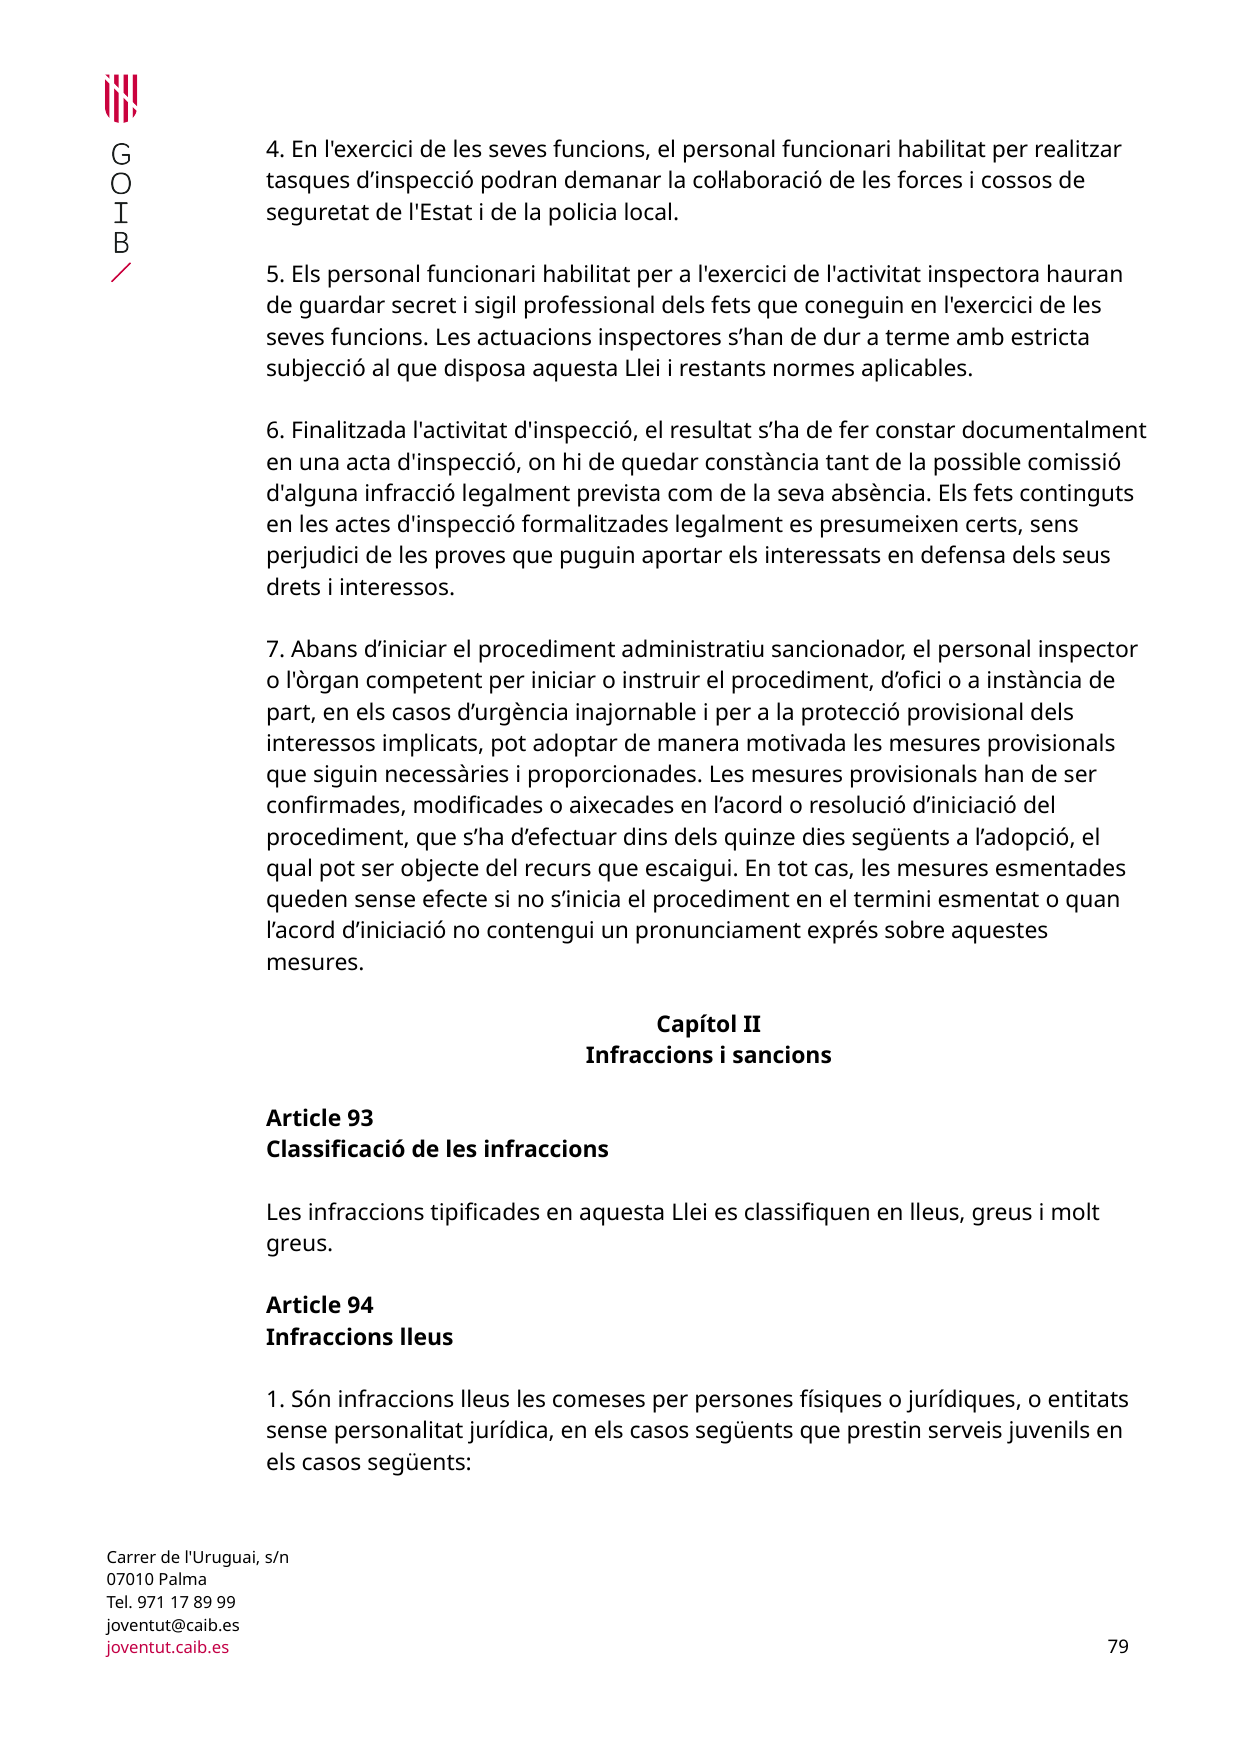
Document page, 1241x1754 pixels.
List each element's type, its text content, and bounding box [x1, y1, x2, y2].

text Article 93 [266, 1102, 1152, 1133]
text Classificació de les infraccions [266, 1133, 1152, 1164]
text 4. En l'exercici de les seves funcions, el personal funcionari habilitat per realitzar tasques d’inspecció podran demanar la col·laboració de les forces i cossos de seguretat de l'Estat i de la policia local. [266, 133, 1152, 227]
text 5. Els personal funcionari habilitat per a l'exercici de l'activitat inspectora hauran de guardar secret i sigil professional dels fets que coneguin en l'exercici de les seves funcions. Les actuacions inspectores s’han de dur a terme amb estricta subjecció al que disposa aquesta Llei i restants normes aplicables. [266, 258, 1152, 383]
picture [76, 51, 166, 313]
text 7. Abans d’iniciar el procediment administratiu sancionador, el personal inspector o l'òrgan competent per iniciar o instruir el procediment, d’ofici o a instància de part, en els casos d’urgència inajornable i per a la protecció provisional dels interessos implicats, pot adoptar de manera motivada les mesures provisionals que siguin necessàries i proporcionades. Les mesures provisionals han de ser confirmades, modificades o aixecades en l’acord o resolució d’iniciació del procediment, que s’ha d’efectuar dins dels quinze dies següents a l’adopció, el qual pot ser objecte del recurs que escaigui. En tot cas, les mesures esmentades queden sense efecte si no s’inicia el procediment en el termini esmentat o quan l’acord d’iniciació no contengui un pronunciament exprés sobre aquestes mesures. [266, 633, 1152, 977]
text Infraccions i sancions [266, 1039, 1152, 1070]
text 1. Són infraccions lleus les comeses per persones físiques o jurídiques, o entitats sense personalitat jurídica, en els casos següents que prestin serveis juvenils en els casos següents: [266, 1383, 1152, 1477]
text Article 94 [266, 1289, 1152, 1320]
text Les infraccions tipificades en aquesta Llei es classifiquen en lleus, greus i molt greus. [266, 1195, 1152, 1258]
text Capítol II [266, 1008, 1152, 1039]
text 6. Finalitzada l'activitat d'inspecció, el resultat s’ha de fer constar documentalment en una acta d'inspecció, on hi de quedar constància tant de la possible comissió d'alguna infracció legalment prevista com de la seva absència. Els fets continguts en les actes d'inspecció formalitzades legalment es presumeixen certs, sens perjudici de les proves que puguin aportar els interessats en defensa dels seus drets i interessos. [266, 414, 1152, 602]
text Infraccions lleus [266, 1320, 1152, 1352]
